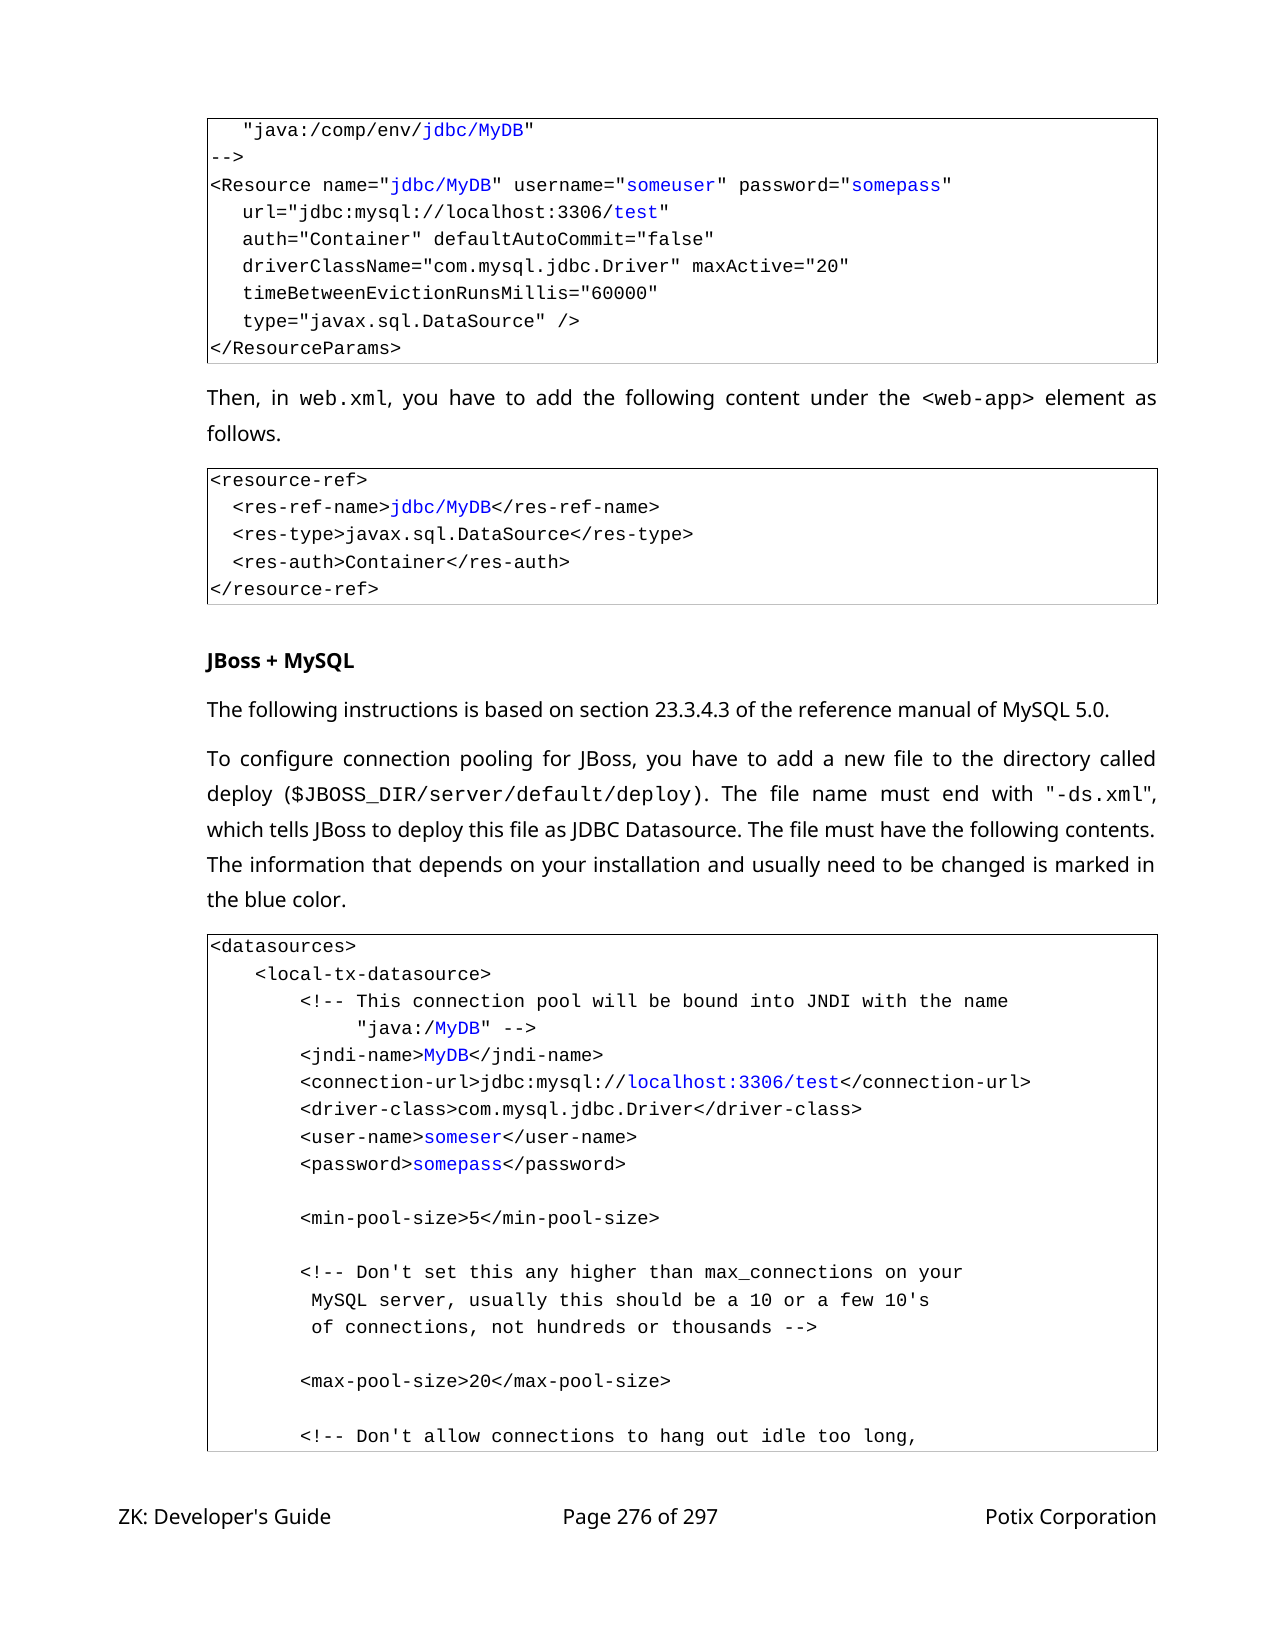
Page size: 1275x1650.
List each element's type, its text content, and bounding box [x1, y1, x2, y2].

text <max-pool-size>20</max-pool-size> [208, 1369, 1157, 1393]
text timeBetweenEvictionRunsMillis="60000" [208, 281, 1157, 306]
text <res-auth>Container</res-auth> [208, 549, 1157, 574]
text <!-- This connection pool will be bound into JNDI with the name [208, 988, 1157, 1013]
text "java:/comp/env/jdbc/MyDB" [208, 119, 1157, 142]
subtitle JBoss + MySQL [207, 646, 1157, 675]
text <Resource name="jdbc/MyDB" username="someuser" password="somepass" [208, 172, 1157, 197]
text Then, in web.xml, you have to add the following content under the <web-app> element as follows. [207, 383, 1157, 447]
text <datasources> [208, 935, 1157, 958]
text <local-tx-datasource> [208, 961, 1157, 986]
text <res-type>javax.sql.DataSource</res-type> [208, 522, 1157, 547]
text <min-pool-size>5</min-pool-size> [208, 1206, 1157, 1230]
text To configure connection pooling for JBoss, you have to add a new file to the directory called deploy ($JBOSS_DIR/server/default/deploy). The file name must end with "-ds.xml", which tells JBoss to deploy this file as JDBC Datasource. The file must have the following contents. The information that depends on your installation and usually need to be changed is marked in the blue color. [207, 744, 1157, 913]
text <resource-ref> [208, 469, 1157, 492]
text <jndi-name>MyDB</jndi-name> [208, 1043, 1157, 1067]
text <connection-url>jdbc:mysql://localhost:3306/test</connection-url> [208, 1070, 1157, 1094]
text The following instructions is based on section 23.3.4.3 of the reference manual of MySQL 5.0. [207, 695, 1157, 723]
text <res-ref-name>jdbc/MyDB</res-ref-name> [208, 495, 1157, 519]
text type="javax.sql.DataSource" /> [208, 308, 1157, 333]
text </resource-ref> [208, 577, 1157, 604]
text <!-- Don't set this any higher than max_connections on your [208, 1260, 1157, 1285]
text "java:/MyDB" --> [208, 1016, 1157, 1040]
text auth="Container" defaultAutoCommit="false" [208, 227, 1157, 251]
text <!-- Don't allow connections to hang out idle too long, [208, 1423, 1157, 1451]
text --> [208, 145, 1157, 169]
text <driver-class>com.mysql.jdbc.Driver</driver-class> [208, 1097, 1157, 1122]
text url="jdbc:mysql://localhost:3306/test" [208, 200, 1157, 224]
text of connections, not hundreds or thousands --> [208, 1315, 1157, 1339]
text driverClassName="com.mysql.jdbc.Driver" maxActive="20" [208, 254, 1157, 278]
text <password>somepass</password> [208, 1152, 1157, 1176]
text </ResourceParams> [208, 336, 1157, 363]
text MySQL server, usually this should be a 10 or a few 10's [208, 1288, 1157, 1312]
text <user-name>someser</user-name> [208, 1124, 1157, 1149]
